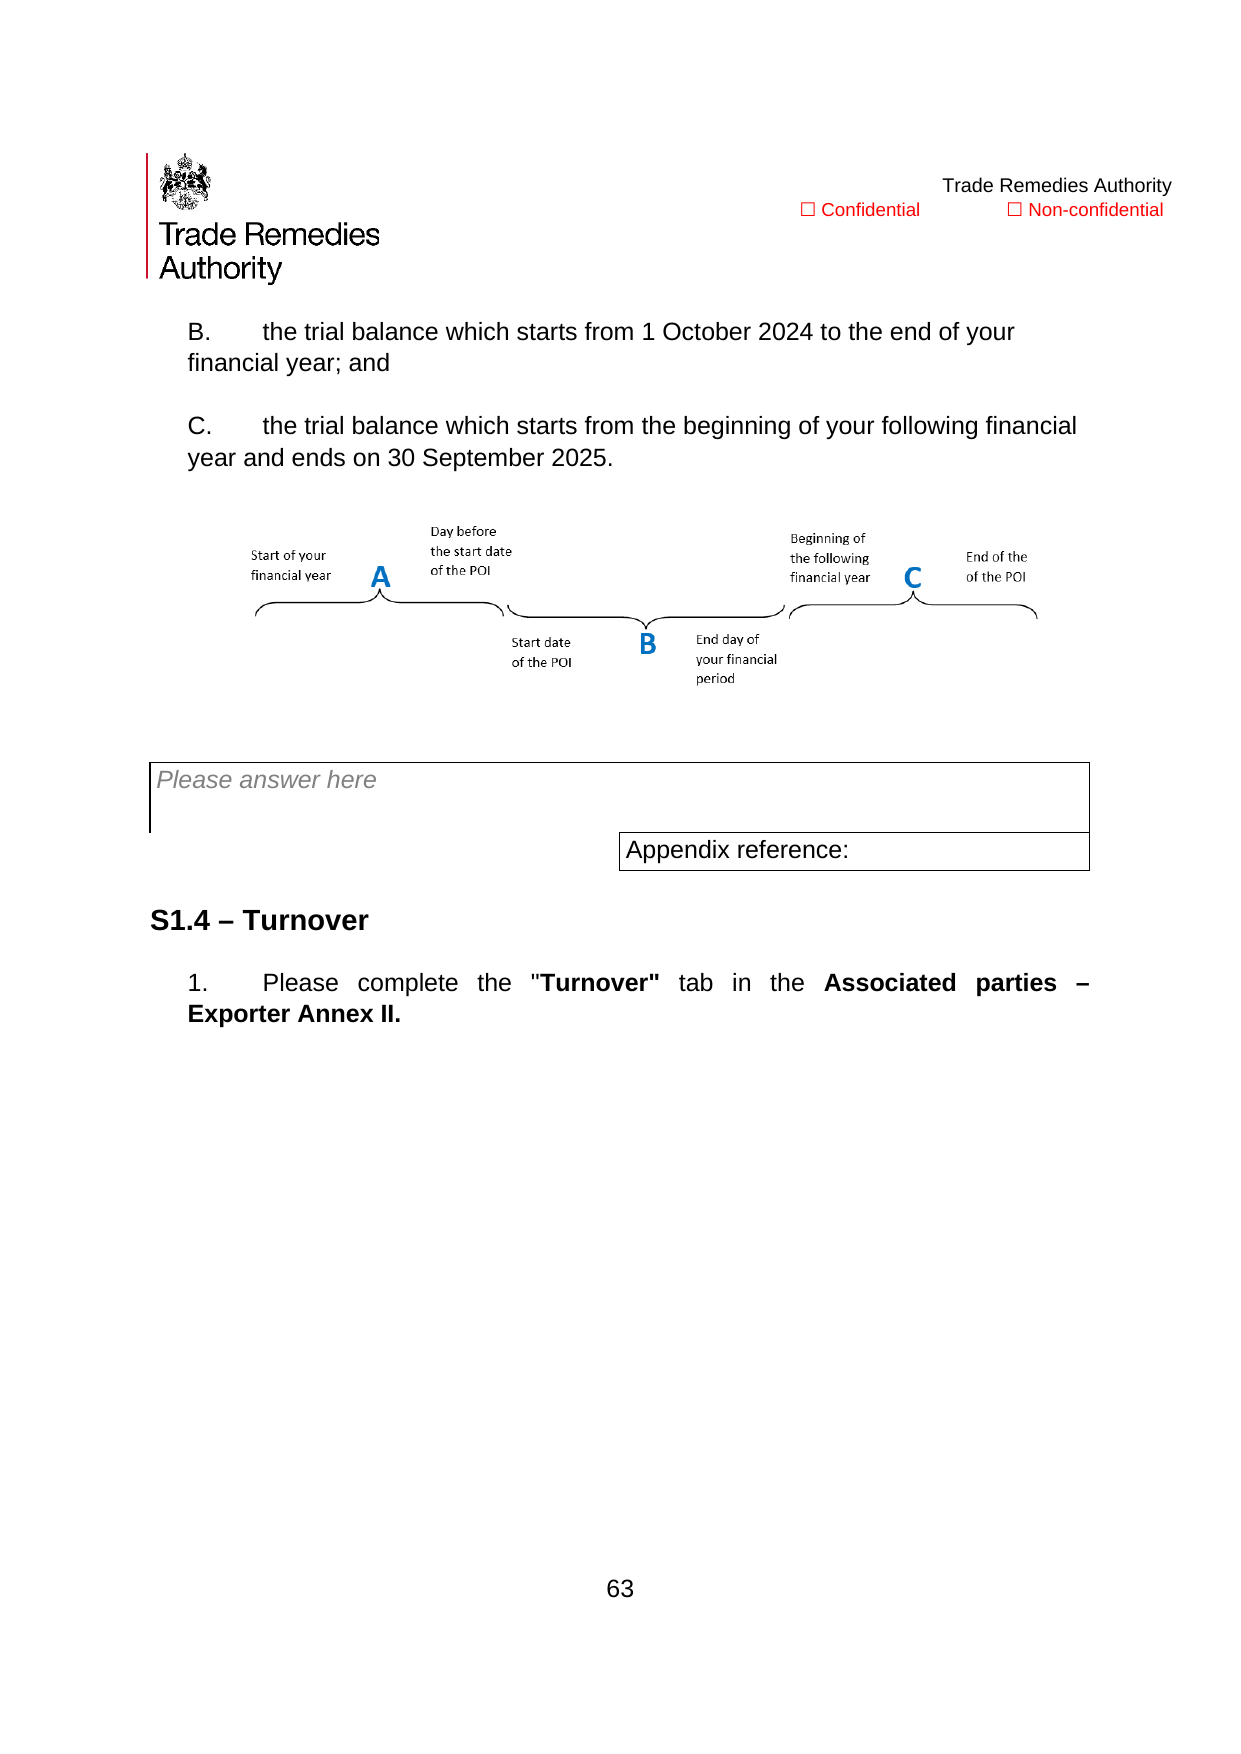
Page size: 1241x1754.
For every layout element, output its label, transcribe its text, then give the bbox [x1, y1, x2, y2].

table_cell Appendix reference: [620, 833, 1089, 870]
list C. the trial balance which starts from the beginning of your following financial year and ends on 30 September 2025. [187, 411, 1090, 472]
table_header Please answer here [151, 763, 1089, 832]
table_cell [150, 833, 619, 870]
subtitle S1.4 – Turnover [150, 903, 1090, 936]
list B. the trial balance which starts from 1 October 2024 to the end of your financial year; and [187, 317, 1090, 408]
list Please complete the "Turnover" tab in the Associated parties – Exporter Annex II. [187, 968, 1090, 1028]
